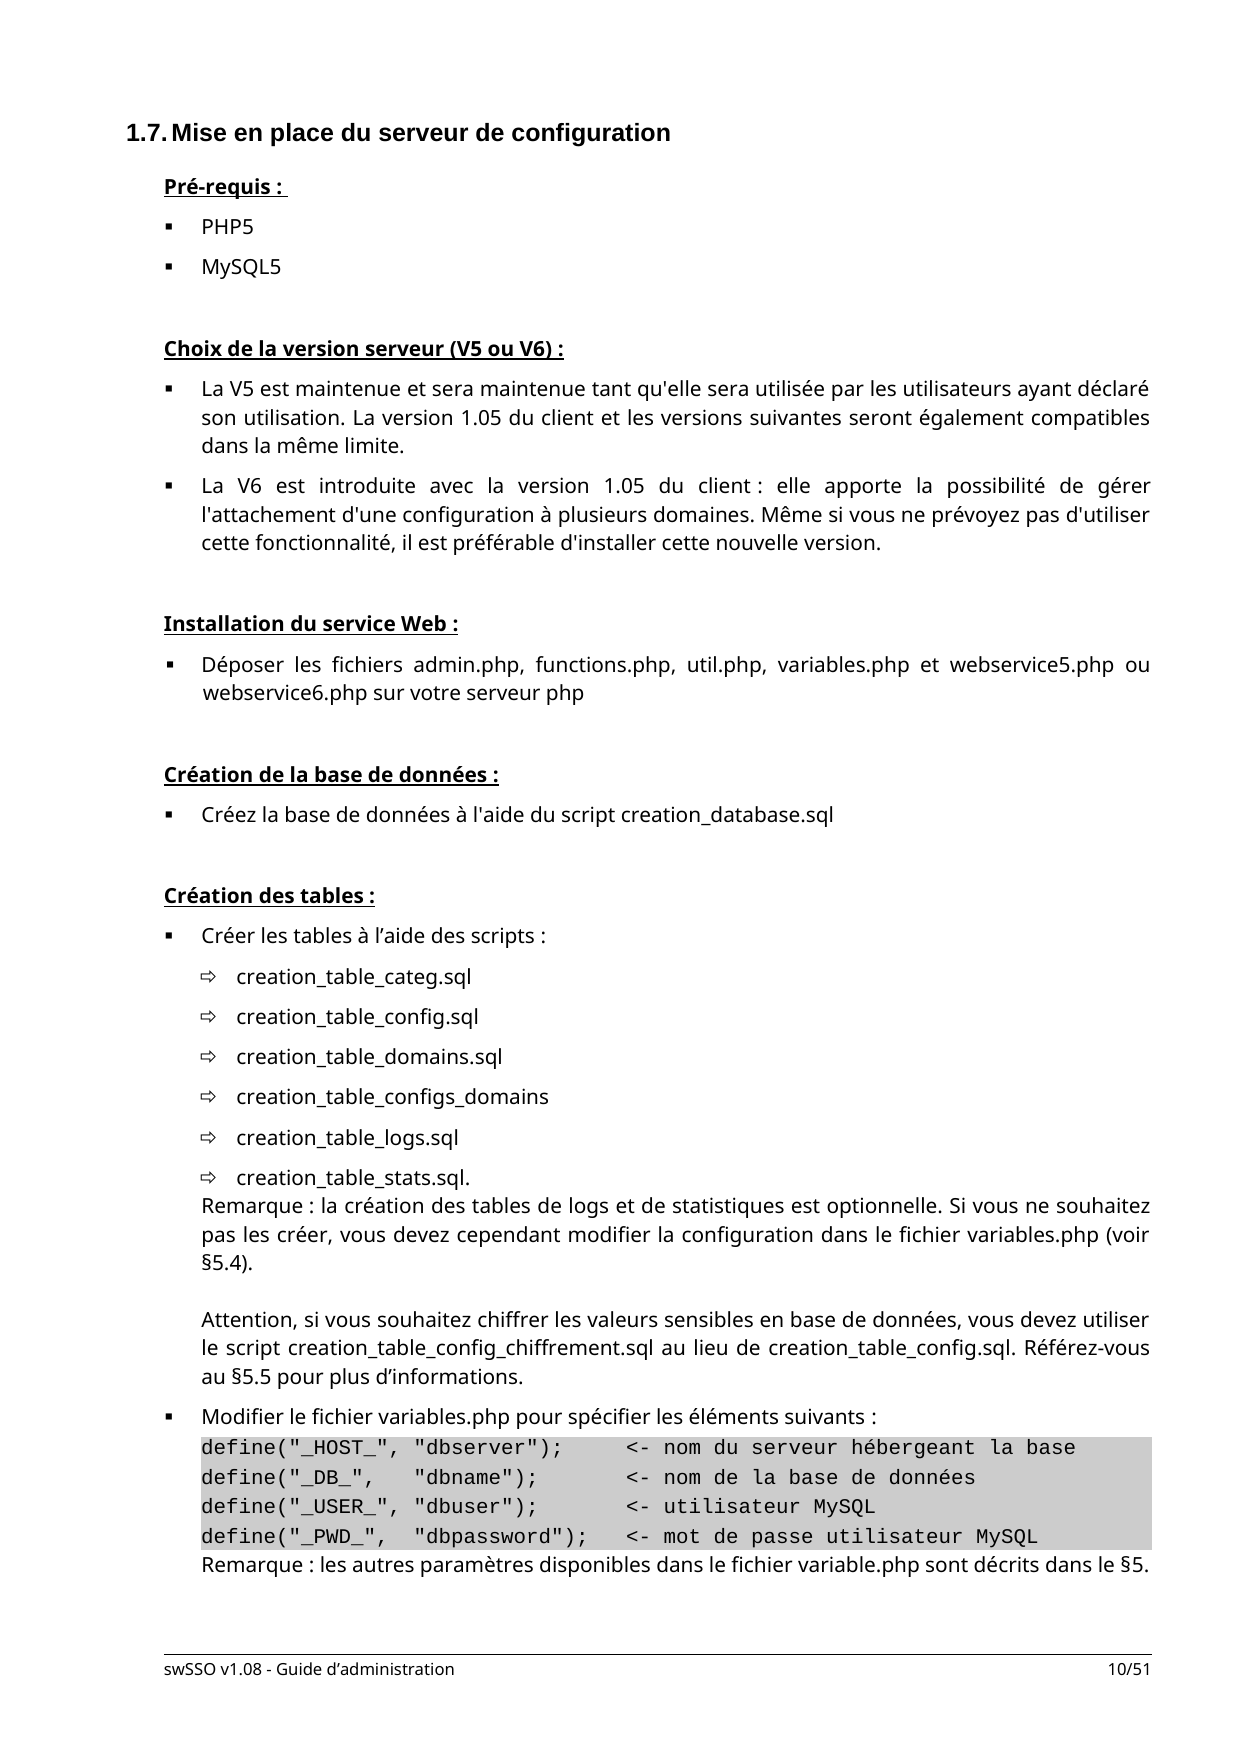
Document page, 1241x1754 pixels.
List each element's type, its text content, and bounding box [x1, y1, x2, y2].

text Attention, si vous souhaitez chiffrer les valeurs sensibles en base de données, vous devez utiliser le script creation_table_config_chiffrement.sql au lieu de creation_table_config.sql. Référez-vous au §5.5 pour plus d’informations. [201, 1305, 1152, 1390]
text define("_PWD_", "dbpassword"); <- mot de passe utilisateur MySQL [201, 1526, 1152, 1550]
text Choix de la version serveur (V5 ou V6) : [164, 334, 1152, 363]
text define("_USER_", "dbuser"); <- utilisateur MySQL [201, 1497, 1152, 1520]
text Pré-requis : [164, 172, 1152, 200]
text Création de la base de données : [164, 760, 1152, 788]
list Créer les tables à l’aide des scripts : [164, 922, 1152, 950]
text Installation du service Web : [164, 609, 1152, 638]
list La V6 est introduite avec la version 1.05 du client : elle apporte la possibilité de gérer l'attachement d'une configuration à plusieurs domaines. Même si vous ne prévoyez pas d'utiliser cette fonctionnalité, il est préférable d'installer cette nouvelle version. [164, 471, 1152, 557]
text define("_HOST_", "dbserver"); <- nom du serveur hébergeant la base [201, 1437, 1152, 1460]
list creation_table_logs.sql [199, 1123, 1152, 1151]
list creation_table_domains.sql [199, 1042, 1152, 1071]
list MySQL5 [164, 252, 1152, 281]
list creation_table_config.sql [199, 1002, 1152, 1030]
list creation_table_configs_domains [199, 1082, 1152, 1111]
text Remarque : les autres paramètres disponibles dans le fichier variable.php sont décrits dans le §5. [201, 1550, 1152, 1578]
text define("_DB_", "dbname"); <- nom de la base de données [201, 1467, 1152, 1490]
list La V5 est maintenue et sera maintenue tant qu'elle sera utilisée par les utilisateurs ayant déclaré son utilisation. La version 1.05 du client et les versions suivantes seront également compatibles dans la même limite. [164, 374, 1152, 460]
subtitle Mise en place du serveur de configuration [126, 118, 1152, 147]
list Déposer les fichiers admin.php, functions.php, util.php, variables.php et webservice5.php ou webservice6.php sur votre serveur php [165, 650, 1152, 707]
list PHP5 [164, 212, 1152, 241]
text Remarque : la création des tables de logs et de statistiques est optionnelle. Si vous ne souhaitez pas les créer, vous devez cependant modifier la configuration dans le fichier variables.php (voir §5.4). [201, 1191, 1152, 1277]
text Création des tables : [164, 881, 1152, 910]
list Modifier le fichier variables.php pour spécifier les éléments suivants : [164, 1402, 1152, 1431]
list creation_table_categ.sql [199, 962, 1152, 990]
list Créez la base de données à l'aide du script creation_database.sql [164, 800, 1152, 829]
list creation_table_stats.sql. [199, 1163, 1152, 1191]
